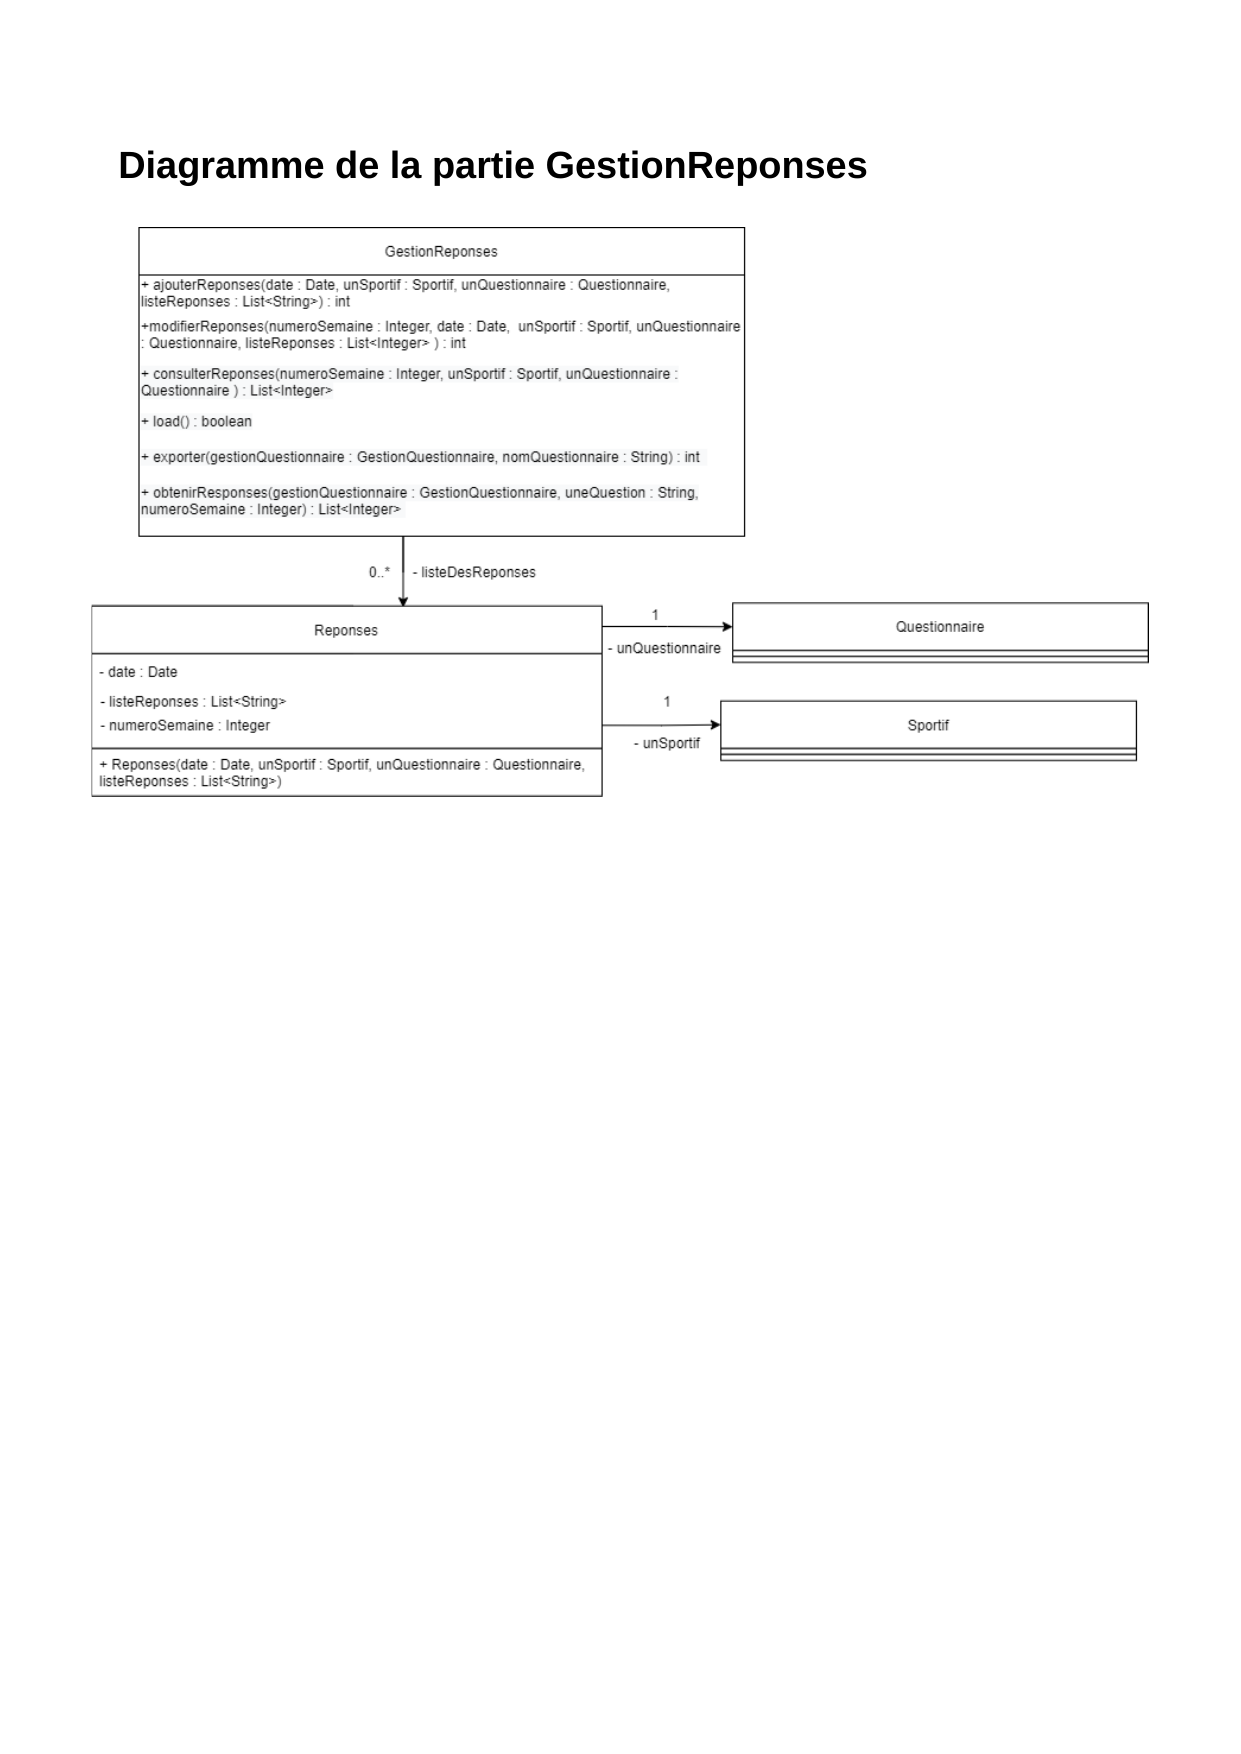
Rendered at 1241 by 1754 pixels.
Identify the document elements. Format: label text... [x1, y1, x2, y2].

subtitle Diagramme de la partie GestionReponses [118, 143, 1122, 187]
picture [91, 227, 1149, 797]
